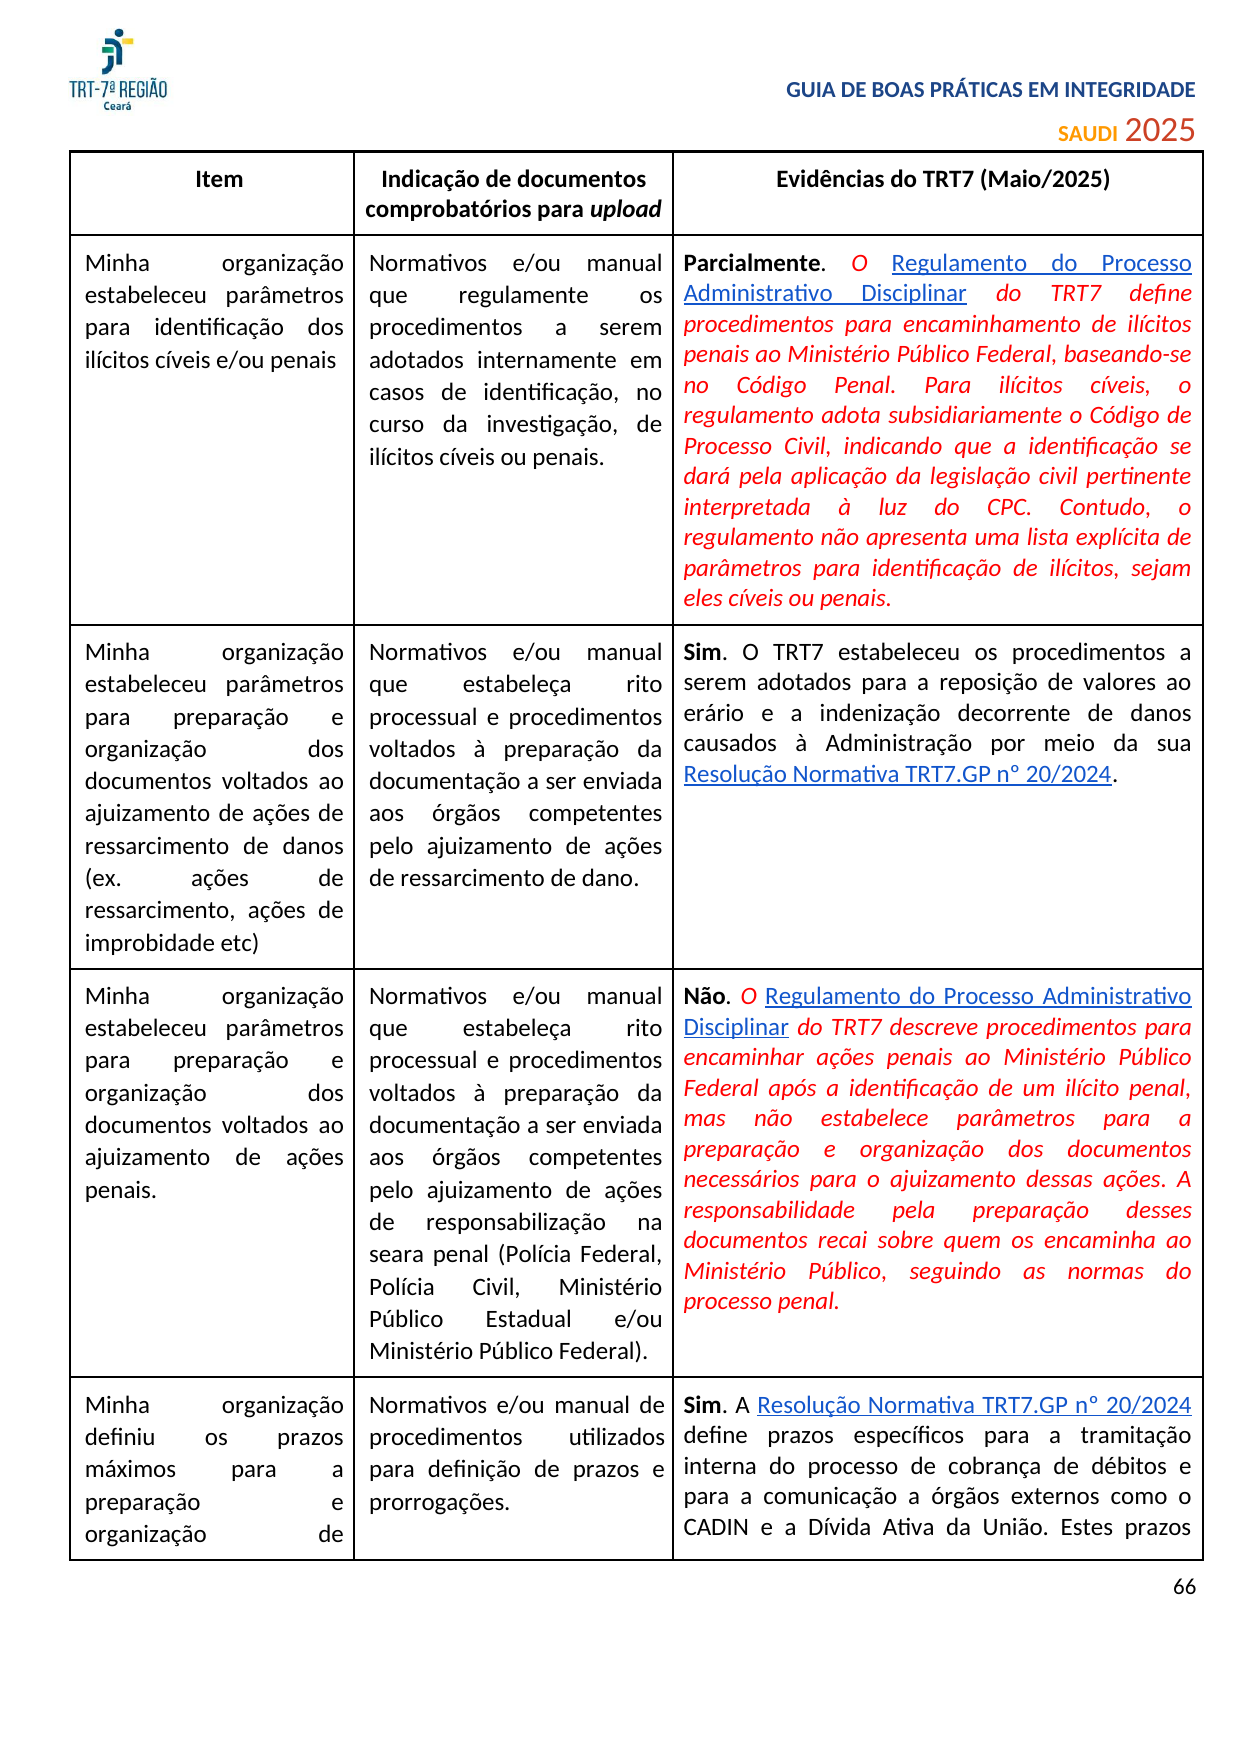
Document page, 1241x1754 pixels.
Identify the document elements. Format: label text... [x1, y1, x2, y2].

table_cell Minha organização estabeleceu parâmetros para preparação e organização dos documentos voltados ao ajuizamento de ações penais. [71, 970, 353, 1376]
table_cell Normativos e/ou manual que regulamente os procedimentos a serem adotados internamente em casos de identificação, no curso da investigação, de ilícitos cíveis ou penais. [355, 236, 672, 623]
picture [58, 18, 175, 119]
table_cell Normativos e/ou manual de procedimentos utilizados para definição de prazos e prorrogações. [355, 1378, 672, 1559]
table_cell Minha organização estabeleceu parâmetros para preparação e organização dos documentos voltados ao ajuizamento de ações de ressarcimento de danos (ex. ações de ressarcimento, ações de improbidade etc) [71, 626, 353, 968]
table_cell Parcialmente. O Regulamento do Processo Administrativo Disciplinar do TRT7 define procedimentos para encaminhamento de ilícitos penais ao Ministério Público Federal, baseando-se no Código Penal. Para ilícitos cíveis, o regulamento adota subsidiariamente o Código de Processo Civil, indicando que a identificação se dará pela aplicação da legislação civil pertinente interpretada à luz do CPC. Contudo, o regulamento não apresenta uma lista explícita de parâmetros para identificação de ilícitos, sejam eles cíveis ou penais. [674, 236, 1202, 623]
table_cell Indicação de documentos comprobatórios para upload [355, 153, 672, 234]
table_cell Normativos e/ou manual que estabeleça rito processual e procedimentos voltados à preparação da documentação a ser enviada aos órgãos competentes pelo ajuizamento de ações de ressarcimento de dano. [355, 626, 672, 968]
table_cell Evidências do TRT7 (Maio/2025) [674, 153, 1202, 234]
table_cell Item [71, 153, 353, 234]
table_cell Normativos e/ou manual que estabeleça rito processual e procedimentos voltados à preparação da documentação a ser enviada aos órgãos competentes pelo ajuizamento de ações de responsabilização na seara penal (Polícia Federal, Polícia Civil, Ministério Público Estadual e/ou Ministério Público Federal). [355, 970, 672, 1376]
table_cell Sim. A Resolução Normativa TRT7.GP nº 20/2024 define prazos específicos para a tramitação interna do processo de cobrança de débitos e para a comunicação a órgãos externos como o CADIN e a Dívida Ativa da União. Estes prazos [674, 1378, 1202, 1559]
table_cell Não. O Regulamento do Processo Administrativo Disciplinar do TRT7 descreve procedimentos para encaminhar ações penais ao Ministério Público Federal após a identificação de um ilícito penal, mas não estabelece parâmetros para a preparação e organização dos documentos necessários para o ajuizamento dessas ações. A responsabilidade pela preparação desses documentos recai sobre quem os encaminha ao Ministério Público, seguindo as normas do processo penal. [674, 970, 1202, 1376]
table_cell Sim. O TRT7 estabeleceu os procedimentos a serem adotados para a reposição de valores ao erário e a indenização decorrente de danos causados à Administração por meio da sua Resolução Normativa TRT7.GP nº 20/2024. [674, 626, 1202, 968]
table_cell Minha organização definiu os prazos máximos para a preparação e organização de [71, 1378, 353, 1559]
table_cell Minha organização estabeleceu parâmetros para identificação dos ilícitos cíveis e/ou penais [71, 236, 353, 623]
